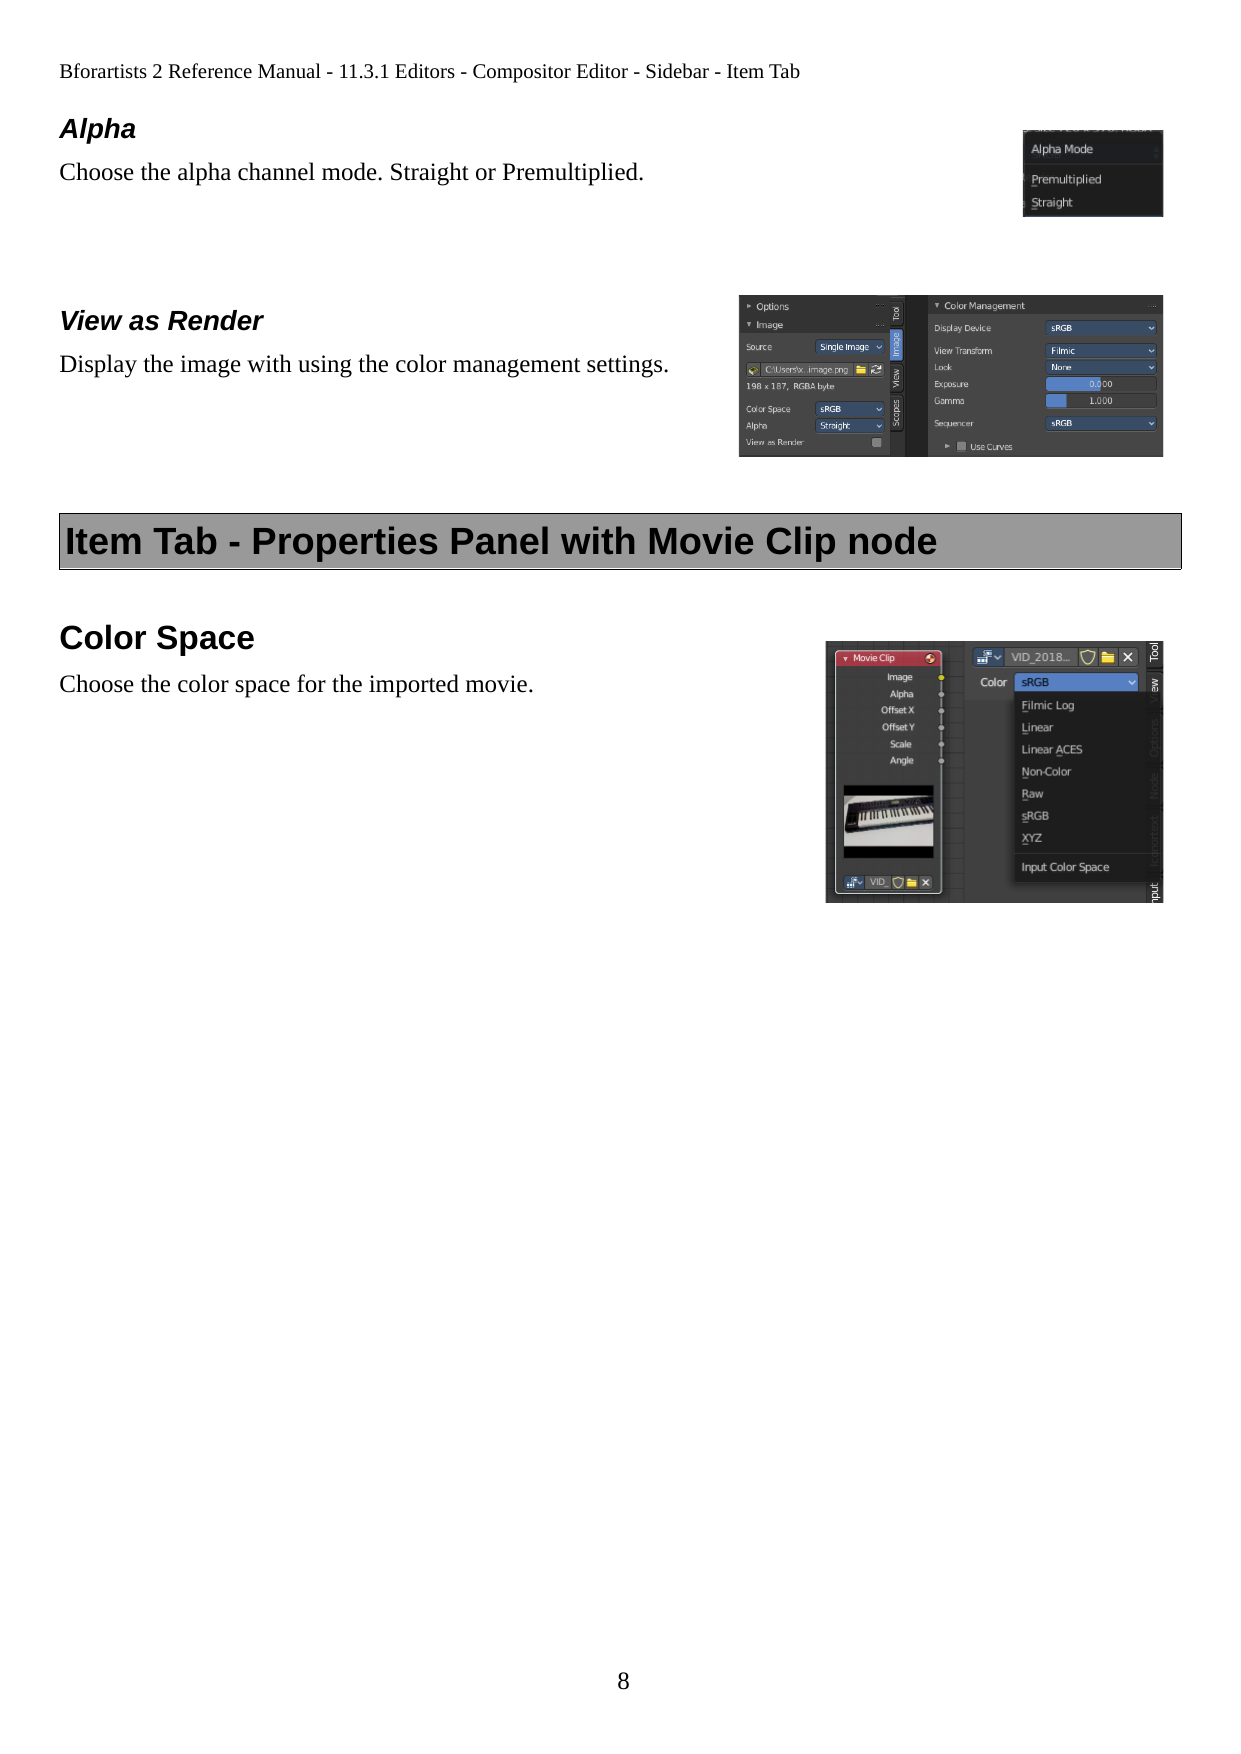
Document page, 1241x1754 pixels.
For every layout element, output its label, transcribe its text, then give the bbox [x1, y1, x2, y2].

picture [1022, 130, 1164, 217]
table_header Item Tab - Properties Panel with Movie Clip node [60, 514, 1181, 568]
subtitle [1164, 305, 1181, 337]
text Display the image with using the color management settings. [59, 349, 738, 378]
text Choose the alpha channel mode. Straight or Premultiplied. [59, 157, 1022, 186]
subtitle Alpha [59, 113, 1181, 144]
subtitle View as Render [59, 305, 738, 337]
picture [738, 295, 1164, 457]
picture [825, 641, 1164, 903]
subtitle Color Space [59, 618, 1181, 657]
text Choose the color space for the imported movie. [59, 669, 825, 698]
